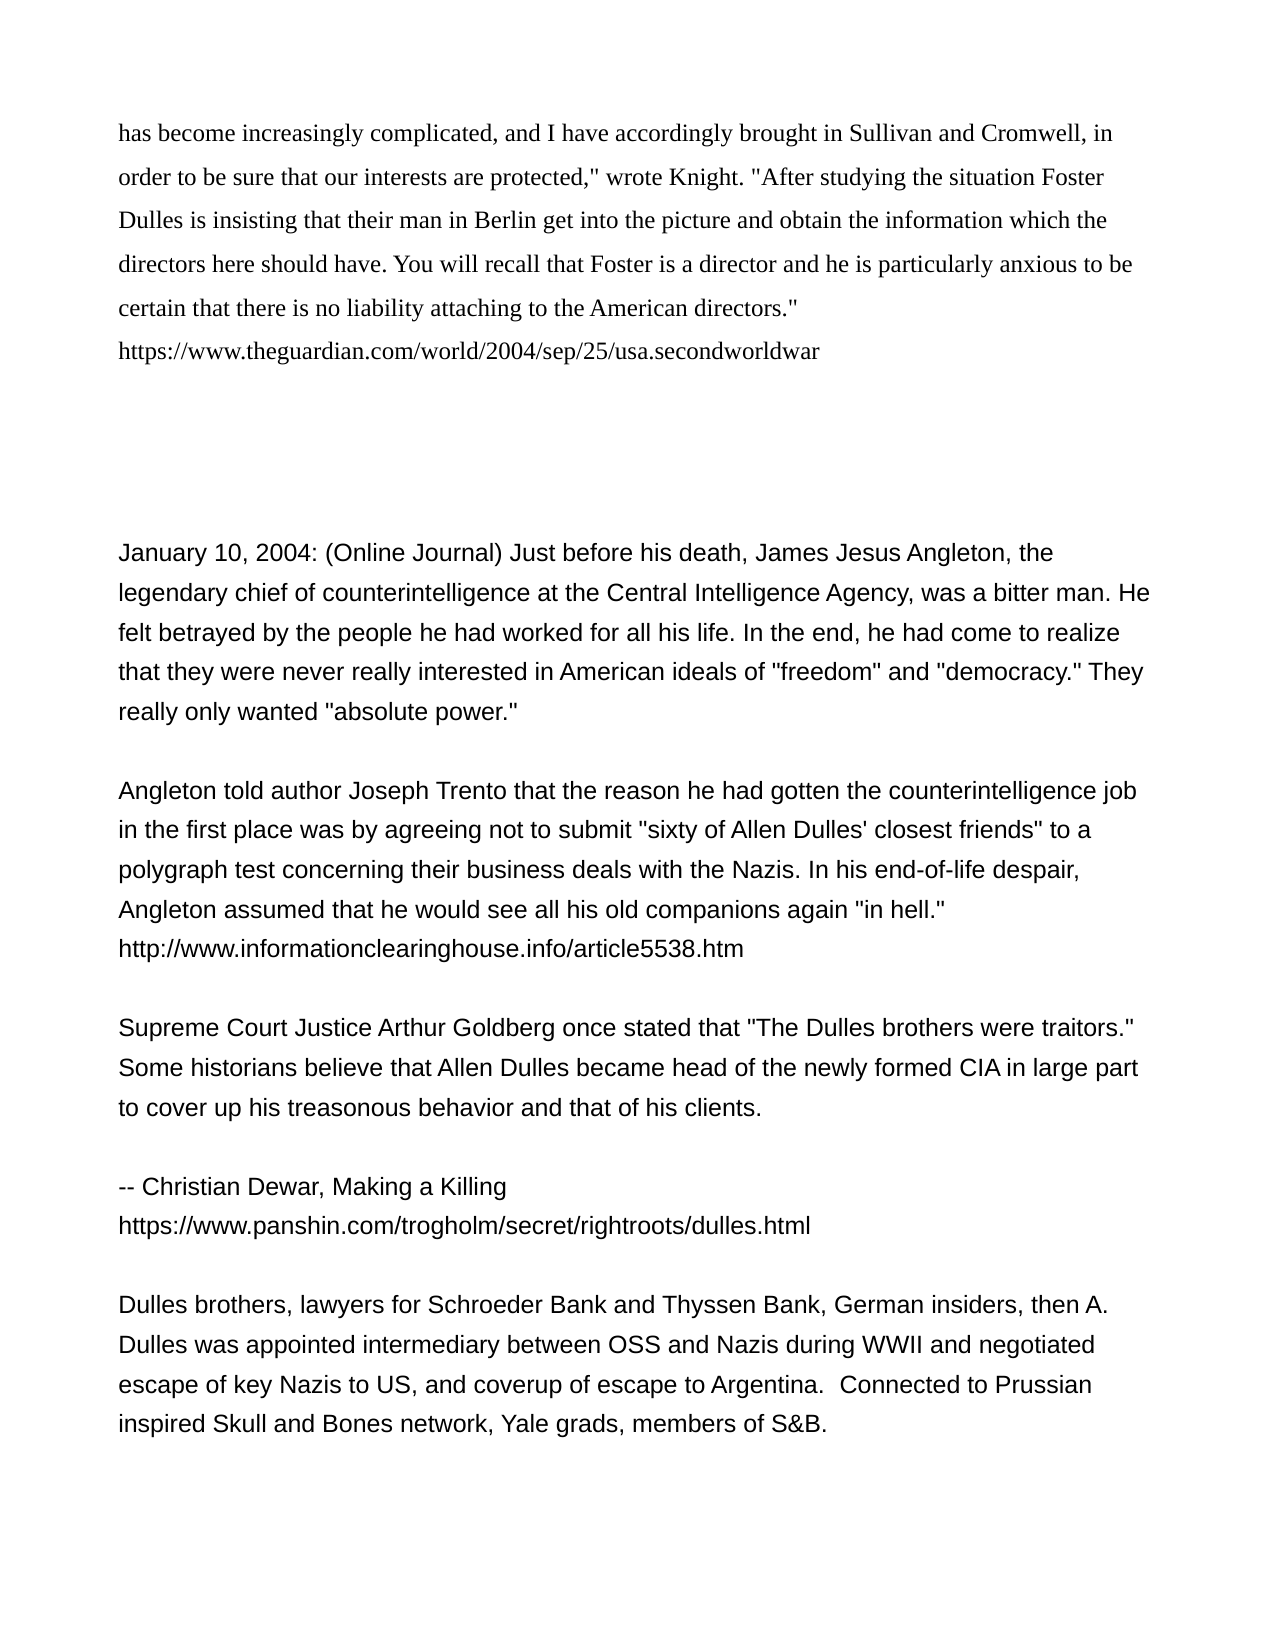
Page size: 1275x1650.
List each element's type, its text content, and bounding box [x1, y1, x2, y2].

text https://www.panshin.com/trogholm/secret/rightroots/dulles.html [118, 1211, 1157, 1240]
text Supreme Court Justice Arthur Goldberg once stated that "The Dulles brothers were traitors." Some historians believe that Allen Dulles became head of the newly formed CIA in large part to cover up his treasonous behavior and that of his clients. [118, 1013, 1157, 1121]
text -- Christian Dewar, Making a Killing [118, 1172, 1157, 1200]
text has become increasingly complicated, and I have accordingly brought in Sullivan and Cromwell, in order to be sure that our interests are protected," wrote Knight. "After studying the situation Foster Dulles is insisting that their man in Berlin get into the picture and obtain the information which the directors here should have. You will recall that Foster is a director and he is particularly anxious to be certain that there is no liability attaching to the American directors." [118, 118, 1157, 321]
text Angleton told author Joseph Trento that the reason he had gotten the counterintelligence job in the first place was by agreeing not to submit "sixty of Allen Dulles' closest friends" to a polygraph test concerning their business deals with the Nazis. In his end-of-life despair, Angleton assumed that he would see all his old companions again "in hell." http://www.informationclearinghouse.info/article5538.htm [118, 776, 1157, 963]
text https://www.theguardian.com/world/2004/sep/25/usa.secondworldwar [118, 336, 1157, 365]
text January 10, 2004: (Online Journal) Just before his death, James Jesus Angleton, the legendary chief of counterintelligence at the Central Intelligence Agency, was a bitter man. He felt betrayed by the people he had worked for all his life. In the end, he had come to realize that they were never really interested in American ideals of "freedom" and "democracy." They really only wanted "absolute power." [118, 538, 1157, 725]
text Dulles brothers, lawyers for Schroeder Bank and Thyssen Bank, German insiders, then A. Dulles was appointed intermediary between OSS and Nazis during WWII and negotiated escape of key Nazis to US, and coverup of escape to Argentina. Connected to Prussian inspired Skull and Bones network, Yale grads, members of S&B. [118, 1290, 1157, 1438]
